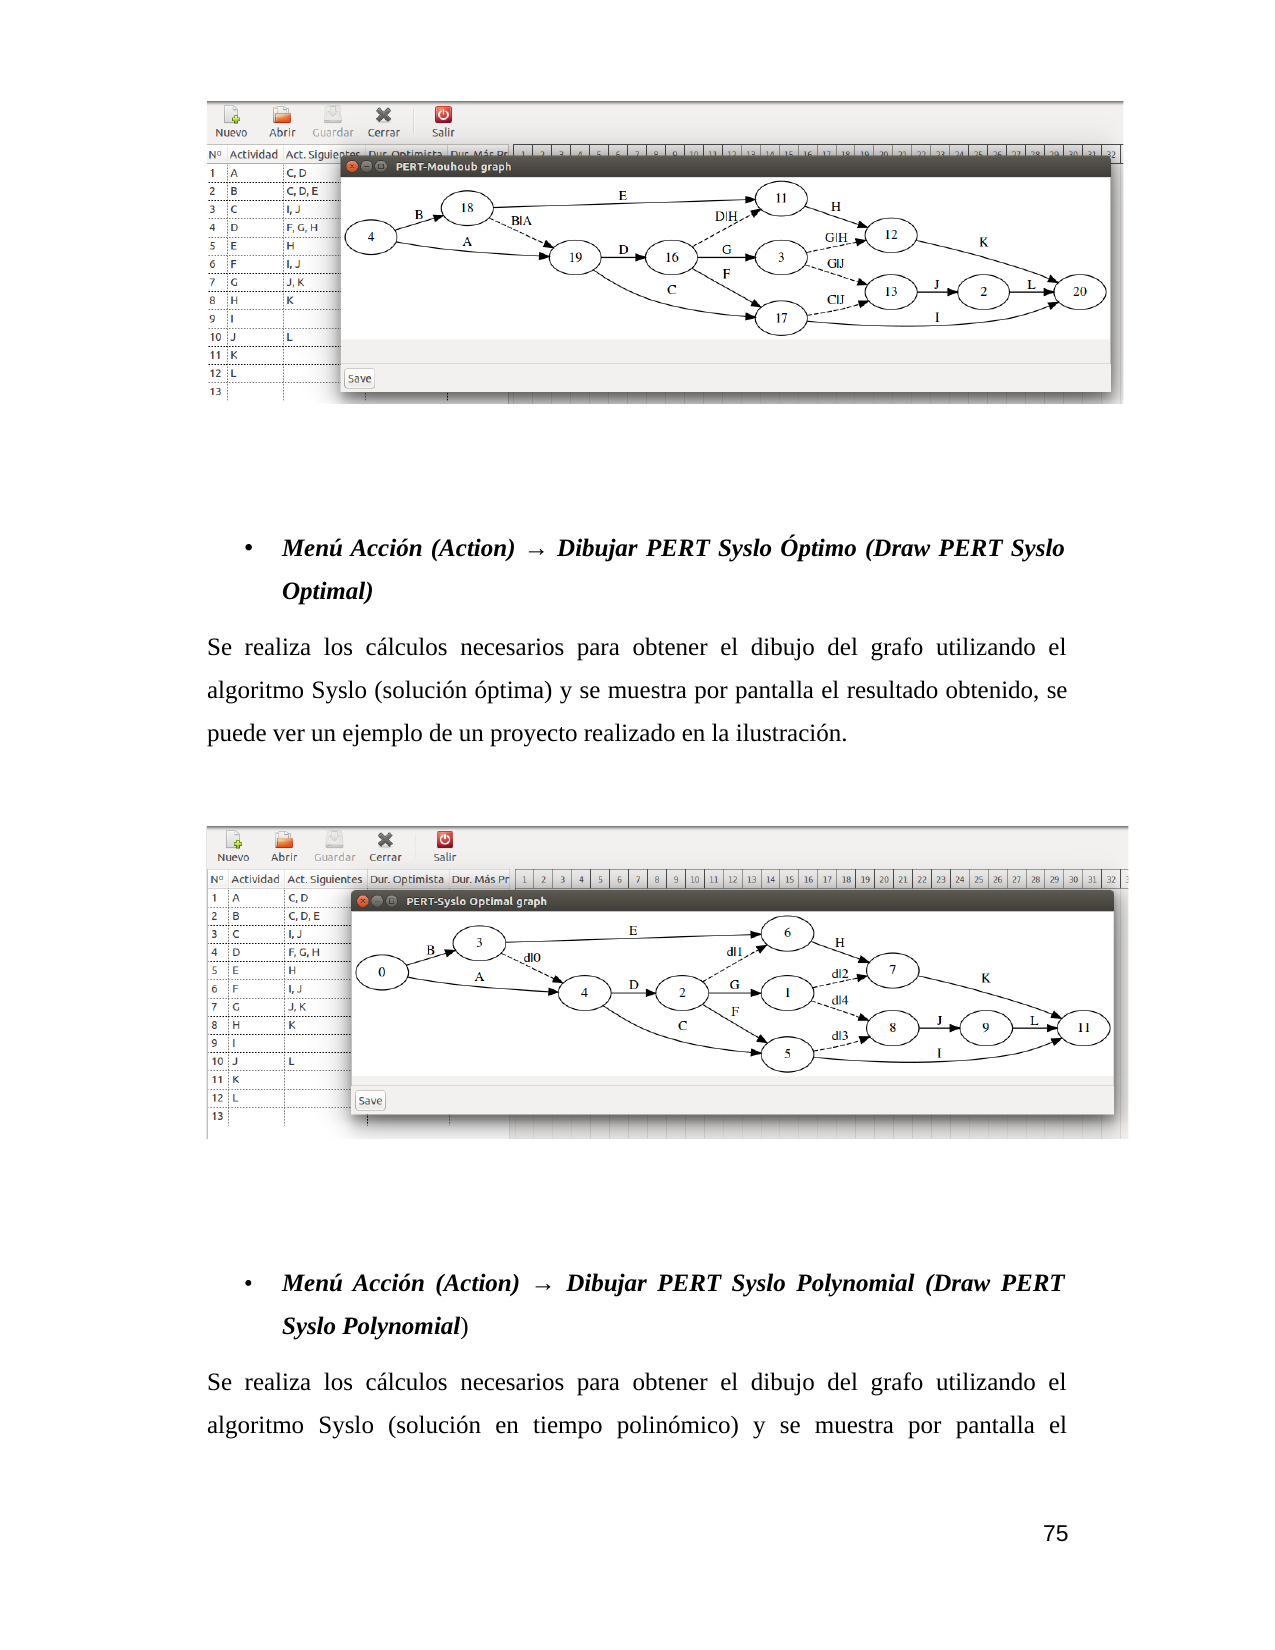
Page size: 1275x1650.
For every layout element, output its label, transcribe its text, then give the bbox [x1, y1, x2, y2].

list Menú Acción (Action) → Dibujar PERT Syslo Óptimo (Draw PERT Syslo Optimal) [244, 533, 1068, 605]
text Se realiza los cálculos necesarios para obtener el dibujo del grafo utilizando el algoritmo Syslo (solución en tiempo polinómico) y se muestra por pantalla el [207, 1367, 1068, 1439]
list Menú Acción (Action) → Dibujar PERT Syslo Polynomial (Draw PERT Syslo Polynomial) [244, 1268, 1068, 1340]
text Se realiza los cálculos necesarios para obtener el dibujo del grafo utilizando el algoritmo Syslo (solución óptima) y se muestra por pantalla el resultado obtenido, se puede ver un ejemplo de un proyecto realizado en la ilustración. [207, 632, 1068, 747]
